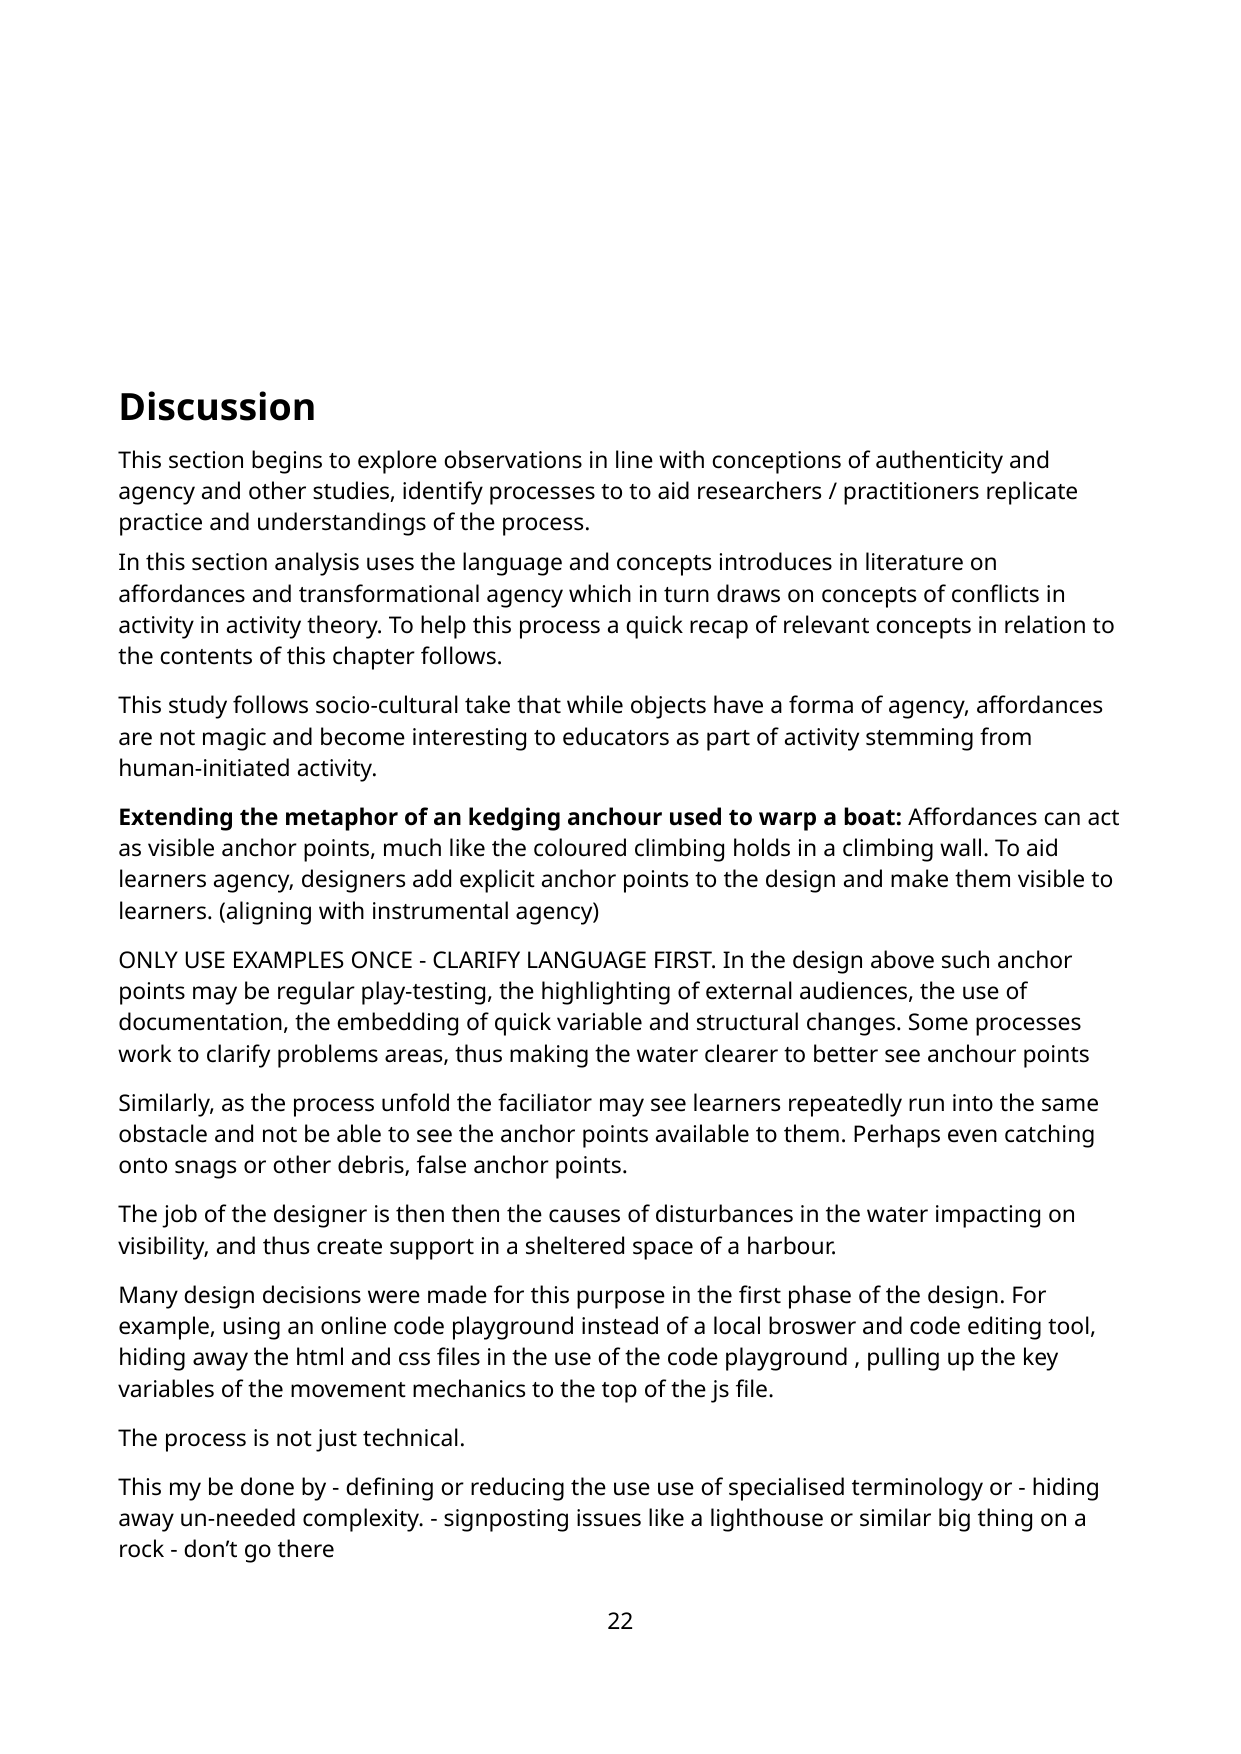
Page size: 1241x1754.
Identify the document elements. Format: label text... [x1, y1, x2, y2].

text Many design decisions were made for this purpose in the first phase of the design. For example, using an online code playground instead of a local broswer and code editing tool, hiding away the html and css files in the use of the code playground , pulling up the key variables of the movement mechanics to the top of the js file. [118, 1279, 1122, 1404]
text This study follows socio-cultural take that while objects have a forma of agency, affordances are not magic and become interesting to educators as part of activity stemming from human-initiated activity. [118, 689, 1122, 783]
subtitle Discussion [118, 380, 1122, 431]
text ONLY USE EXAMPLES ONCE - CLARIFY LANGUAGE FIRST. In the design above such anchor points may be regular play-testing, the highlighting of external audiences, the use of documentation, the embedding of quick variable and structural changes. Some processes work to clarify problems areas, thus making the water clearer to better see anchour points [118, 944, 1122, 1069]
text The job of the designer is then then the causes of disturbances in the water impacting on visibility, and thus create support in a sheltered space of a harbour. [118, 1198, 1122, 1261]
text The process is not just technical. [118, 1422, 1122, 1453]
text In this section analysis uses the language and concepts introduces in literature on affordances and transformational agency which in turn draws on concepts of conflicts in activity in activity theory. To help this process a quick recap of relevant concepts in relation to the contents of this chapter follows. [118, 546, 1122, 671]
text Extending the metaphor of an kedging anchour used to warp a boat: Affordances can act as visible anchor points, much like the coloured climbing holds in a climbing wall. To aid learners agency, designers add explicit anchor points to the design and make them visible to learners. (aligning with instrumental agency) [118, 801, 1122, 926]
text This my be done by - defining or reducing the use use of specialised terminology or - hiding away un-needed complexity. - signposting issues like a lighthouse or similar big thing on a rock - don’t go there [118, 1471, 1122, 1564]
text Similarly, as the process unfold the faciliator may see learners repeatedly run into the same obstacle and not be able to see the anchor points available to them. Perhaps even catching onto snags or other debris, false anchor points. [118, 1087, 1122, 1180]
text This section begins to explore observations in line with conceptions of authenticity and agency and other studies, identify processes to to aid researchers / practitioners replicate practice and understandings of the process. [118, 443, 1122, 537]
